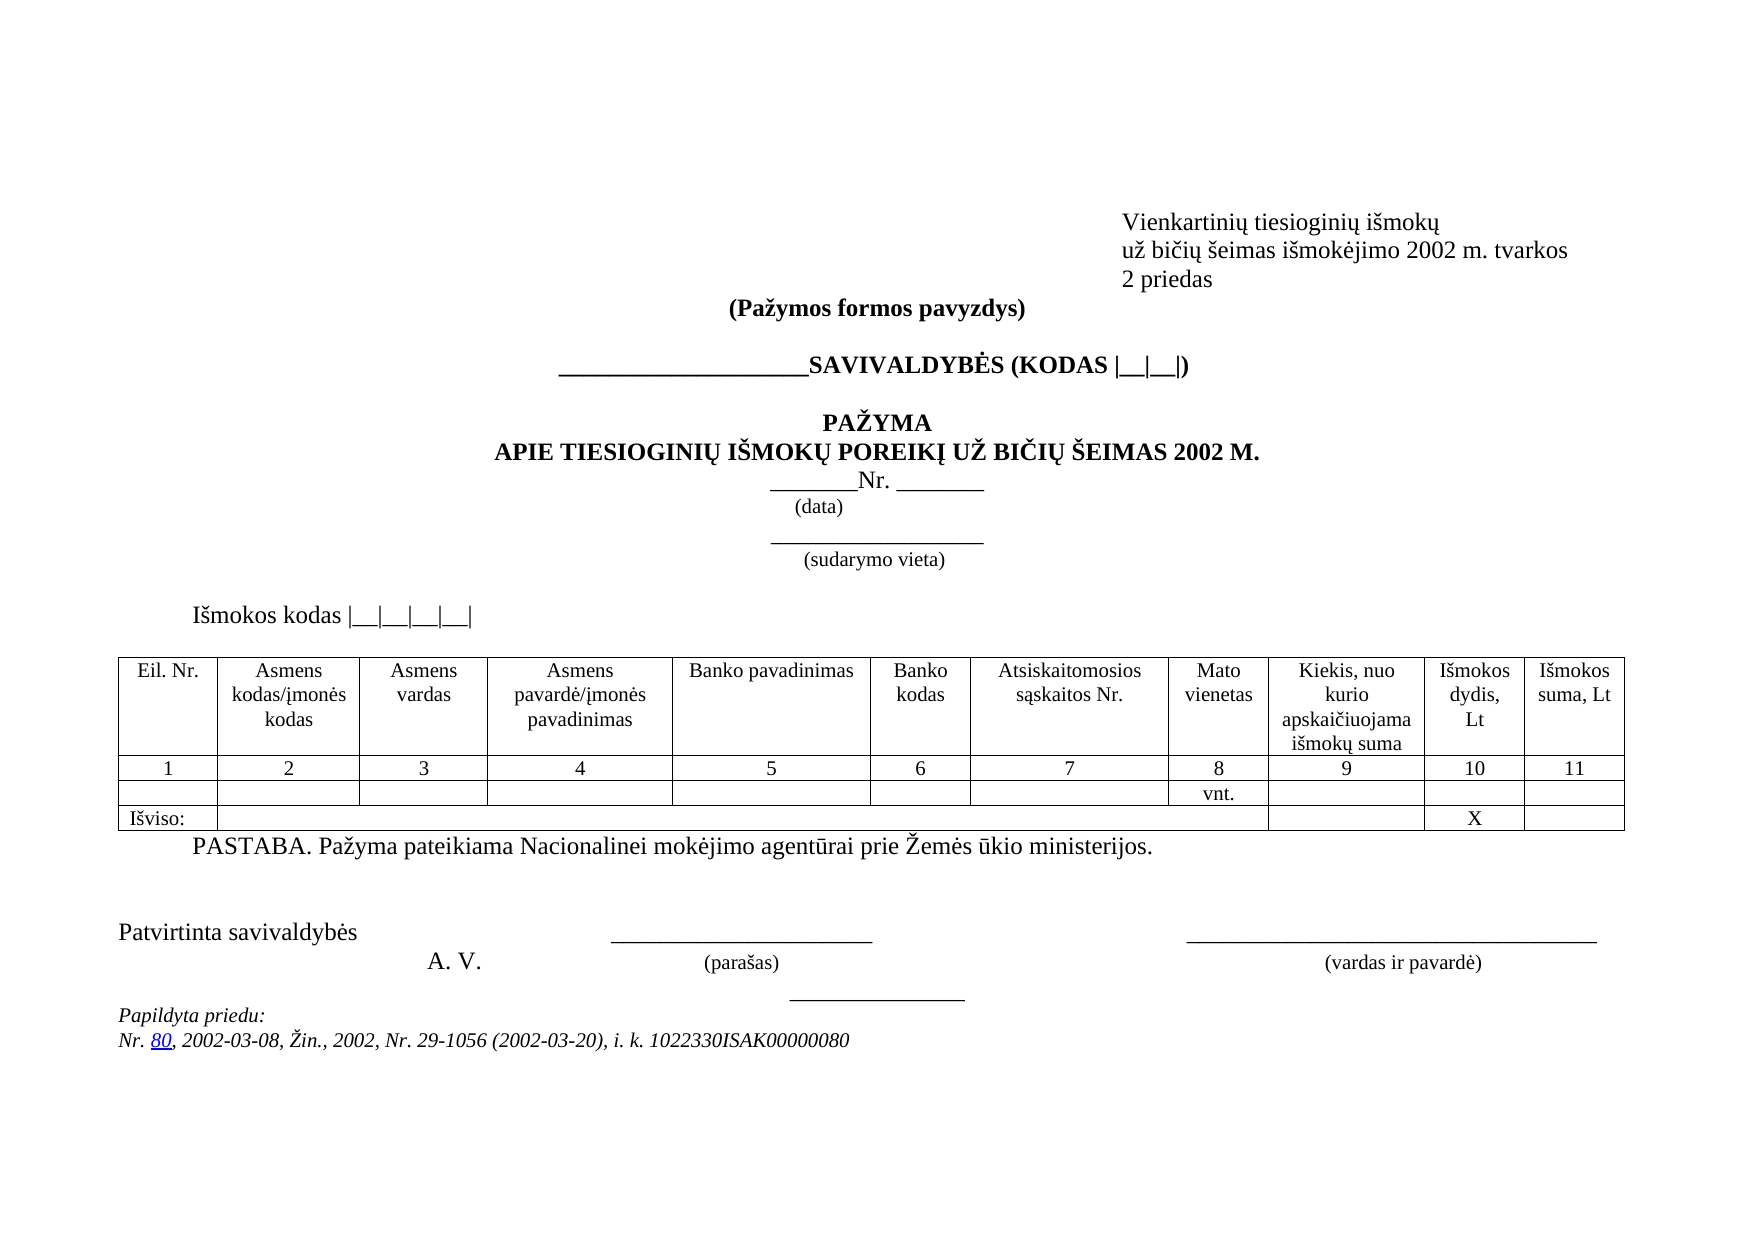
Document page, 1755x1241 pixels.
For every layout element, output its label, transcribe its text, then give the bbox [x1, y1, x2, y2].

table_cell 9 [1269, 756, 1424, 780]
table_cell [1525, 781, 1624, 805]
text APIE TIESIOGINIŲ IŠMOKŲ POREIKĮ UŽ BIČIŲ ŠEIMAS 2002 M. [118, 437, 1636, 465]
text 2 priedas [118, 264, 1636, 293]
table_header Banko kodas [871, 658, 970, 754]
table_header Mato vienetas [1169, 658, 1268, 754]
table_cell [971, 781, 1168, 805]
table_cell vnt. [1169, 781, 1268, 805]
text Nr. 80, 2002-03-08, Žin., 2002, Nr. 29-1056 (2002-03-20), i. k. 1022330ISAK00000080 [118, 1027, 1636, 1052]
table_cell 6 [871, 756, 970, 780]
text PAŽYMA [118, 408, 1636, 437]
table_header Banko pavadinimas [673, 658, 870, 754]
table_cell [673, 781, 870, 805]
table_cell [218, 781, 359, 805]
text Išmokos kodas |__|__|__|__| [118, 600, 1636, 628]
table_cell 2 [218, 756, 359, 780]
text _________________ [118, 518, 1636, 547]
table_cell 1 [119, 756, 217, 780]
table_header Kiekis, nuo kurio apskaičiuojama išmokų suma [1269, 658, 1424, 754]
table_cell 8 [1169, 756, 1268, 780]
table_cell 3 [360, 756, 487, 780]
table_header Asmens kodas/įmonės kodas [218, 658, 359, 754]
table_cell [1269, 806, 1424, 830]
table_cell 10 [1425, 756, 1524, 780]
text Patvirtinta savivaldybės [118, 917, 1636, 946]
text ____________________SAVIVALDYBĖS (KODAS |__|__|) [118, 350, 1636, 379]
text PASTABA. Pažyma pateikiama Nacionalinei mokėjimo agentūrai prie Žemės ūkio ministerijos. [118, 831, 1636, 860]
table_cell [871, 781, 970, 805]
table_cell Išviso: [119, 806, 217, 830]
text (Pažymos formos pavyzdys) [118, 293, 1636, 322]
table_cell [218, 806, 1268, 830]
text A. V. (parašas) (vardas ir pavardė) [118, 946, 1636, 975]
table_cell 5 [673, 756, 870, 780]
text Vienkartinių tiesioginių išmokų [118, 207, 1636, 235]
text _______Nr. _______ [118, 465, 1636, 494]
text už bičių šeimas išmokėjimo 2002 m. tvarkos [118, 235, 1636, 264]
table_cell [360, 781, 487, 805]
text (sudarymo vieta) [118, 547, 1636, 571]
table_cell 11 [1525, 756, 1624, 780]
table_header Išmokos suma, Lt [1525, 658, 1624, 754]
table_cell 7 [971, 756, 1168, 780]
table_header Asmens vardas [360, 658, 487, 754]
table_cell [1425, 781, 1524, 805]
table_cell [1269, 781, 1424, 805]
table_header Eil. Nr. [119, 658, 217, 754]
table_cell 4 [488, 756, 672, 780]
table_cell X [1425, 806, 1524, 830]
table_header Išmokos dydis, Lt [1425, 658, 1524, 754]
text ______________ [118, 975, 1636, 1003]
table_cell [488, 781, 672, 805]
table_header Asmens pavardė/įmonės pavadinimas [488, 658, 672, 754]
text (data) [118, 494, 1636, 518]
table_cell [119, 781, 217, 805]
text Papildyta priedu: [118, 1003, 1636, 1027]
table_header Atsiskaitomosios sąskaitos Nr. [971, 658, 1168, 754]
table_cell [1525, 806, 1624, 830]
